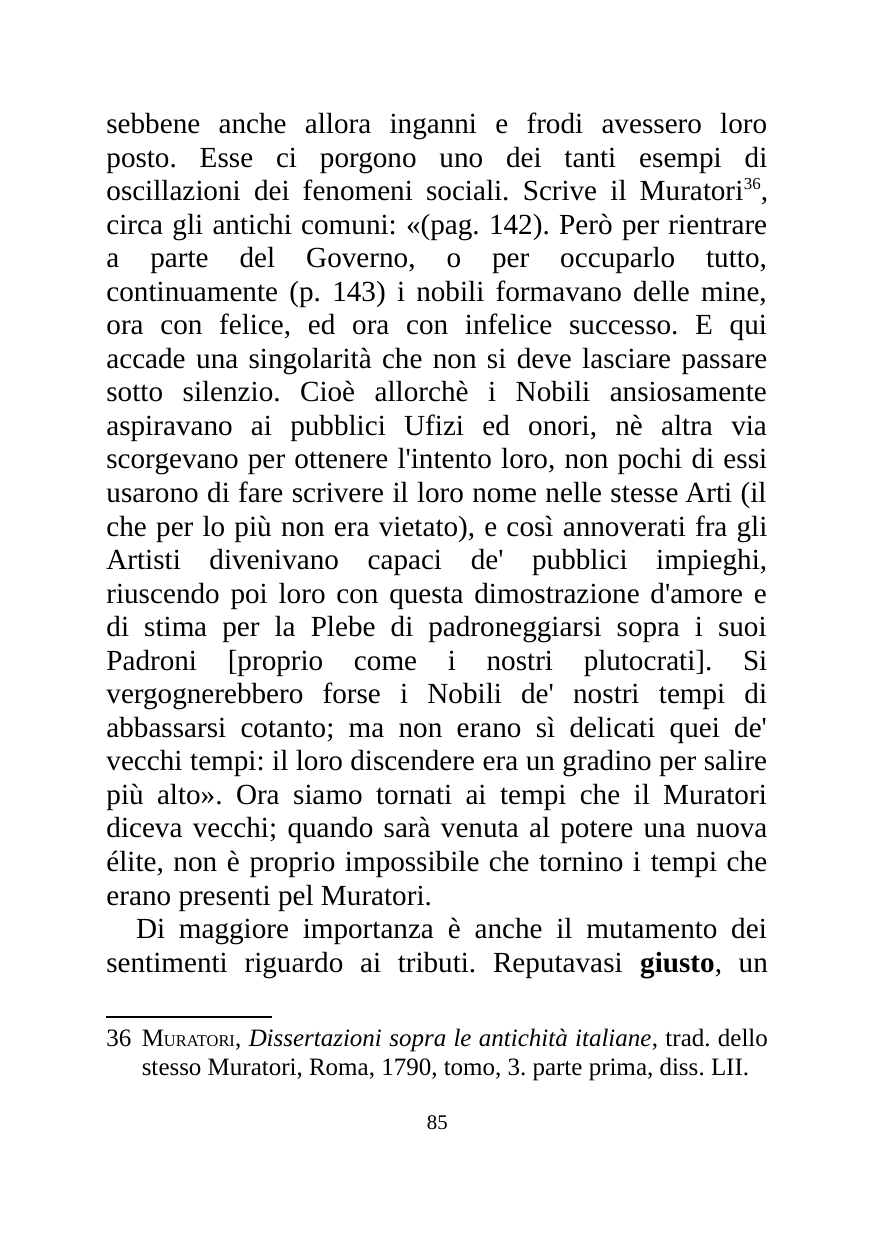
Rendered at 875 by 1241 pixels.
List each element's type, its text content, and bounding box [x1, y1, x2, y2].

text Muratori, Dissertazioni sopra le antichità italiane, trad. dello stesso Muratori, Roma, 1790, tomo, 3. parte prima, diss. LII. [106, 1023, 768, 1080]
text sebbene anche allora inganni e frodi avessero loro posto. Esse ci porgono uno dei tanti esempi di oscillazioni dei fenomeni sociali. Scrive il Muratori, circa gli antichi comuni: «(pag. 142). Però per rientrare a parte del Governo, o per occuparlo tutto, continuamente (p. 143) i nobili formavano delle mine, ora con felice, ed ora con infelice successo. E qui accade una singolarità che non si deve lasciare passare sotto silenzio. Cioè allorchè i Nobili ansiosamente aspiravano ai pubblici Ufizi ed onori, nè altra via scorgevano per ottenere l'intento loro, non pochi di essi usarono di fare scrivere il loro nome nelle stesse Arti (il che per lo più non era vietato), e così annoverati fra gli Artisti divenivano capaci de' pubblici impieghi, riuscendo poi loro con questa dimostrazione d'amore e di stima per la Plebe di padroneggiarsi sopra i suoi Padroni [proprio come i nostri plutocrati]. Si vergognerebbero forse i Nobili de' nostri tempi di abbassarsi cotanto; ma non erano sì delicati quei de' vecchi tempi: il loro discendere era un gradino per salire più alto». Ora siamo tornati ai tempi che il Muratori diceva vecchi; quando sarà venuta al potere una nuova élite, non è proprio impossibile che tornino i tempi che erano presenti pel Muratori. [106, 106, 768, 911]
text Di maggiore importanza è anche il mutamento dei sentimenti riguardo ai tributi. Reputavasi giusto, un [106, 911, 768, 978]
